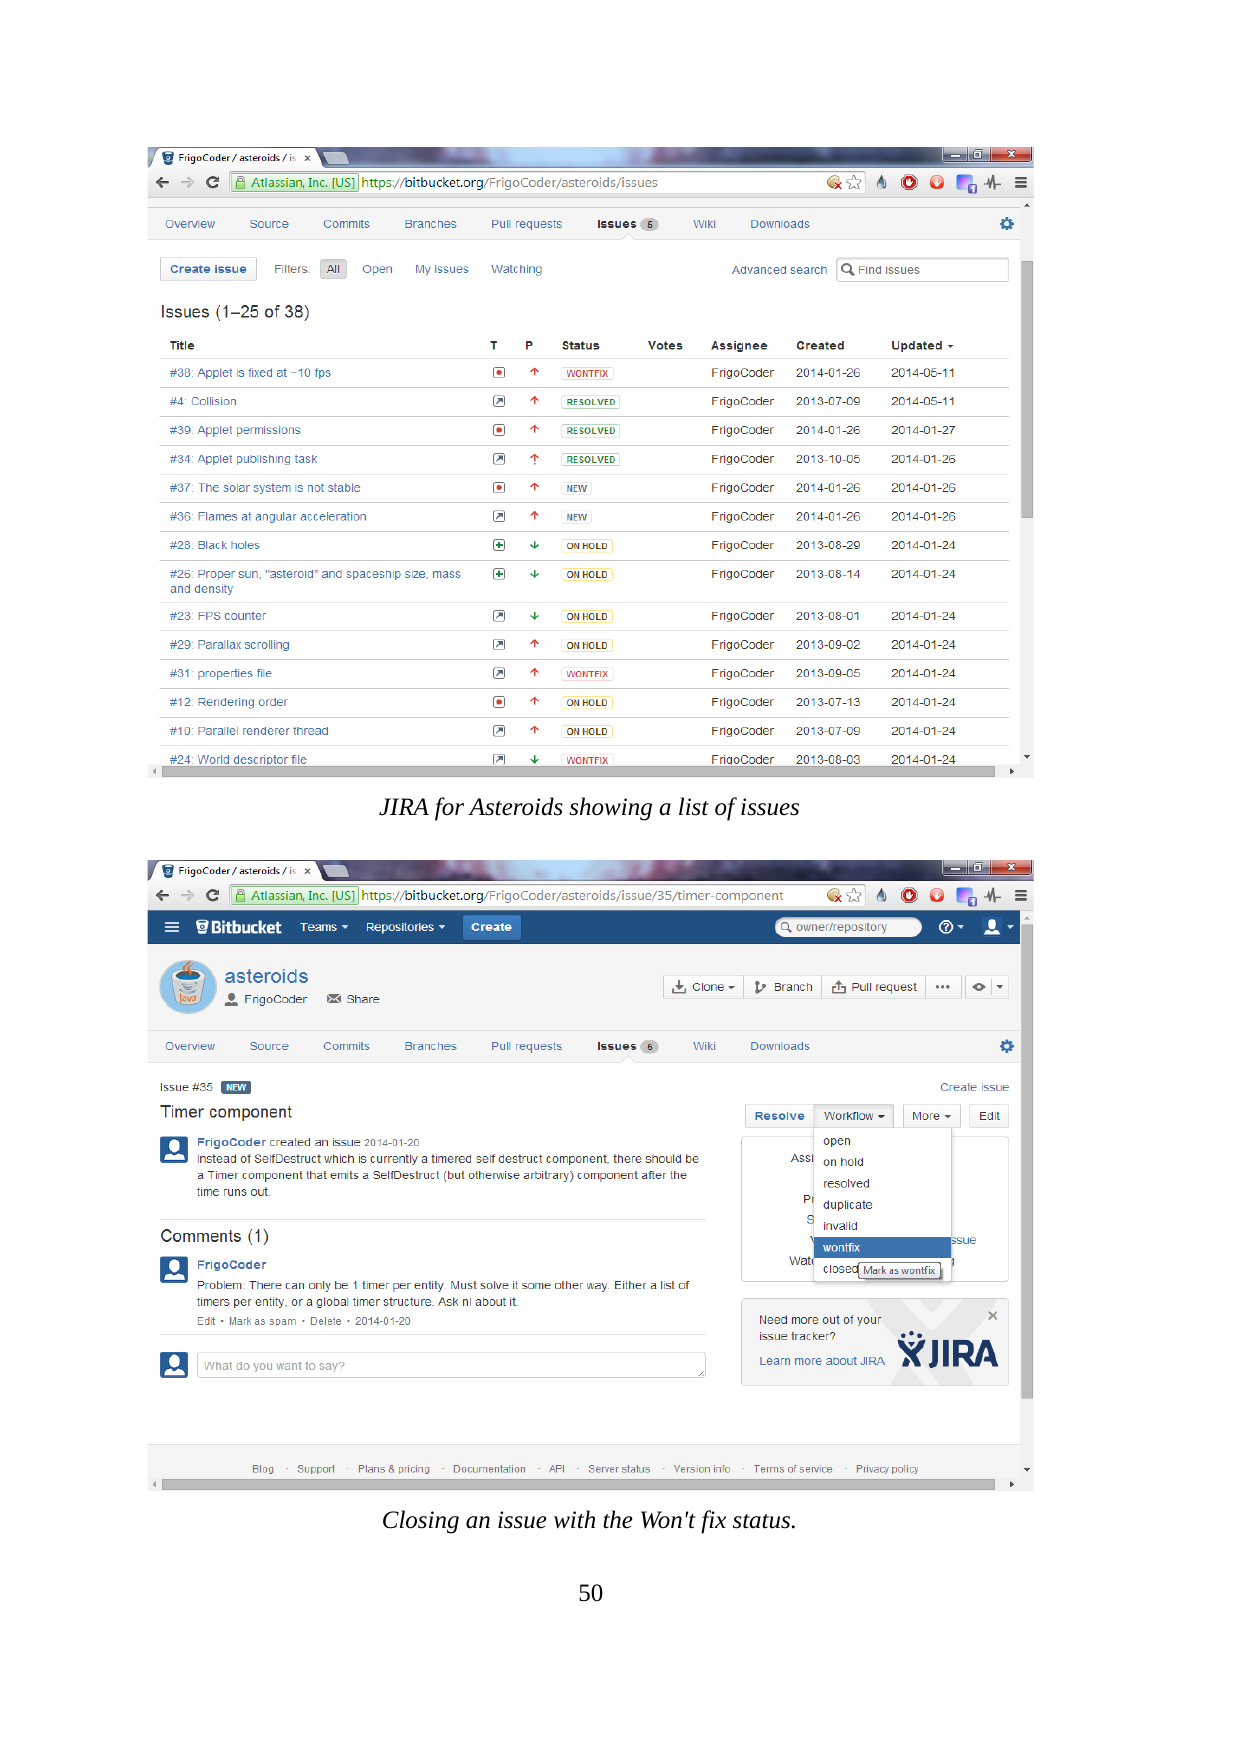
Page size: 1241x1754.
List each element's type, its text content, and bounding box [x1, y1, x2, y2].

picture [147, 147, 1034, 778]
text Closing an issue with the Won't fix status. [148, 1491, 1033, 1534]
text JIRA for Asteroids showing a list of issues [148, 778, 1033, 821]
picture [147, 860, 1034, 1491]
